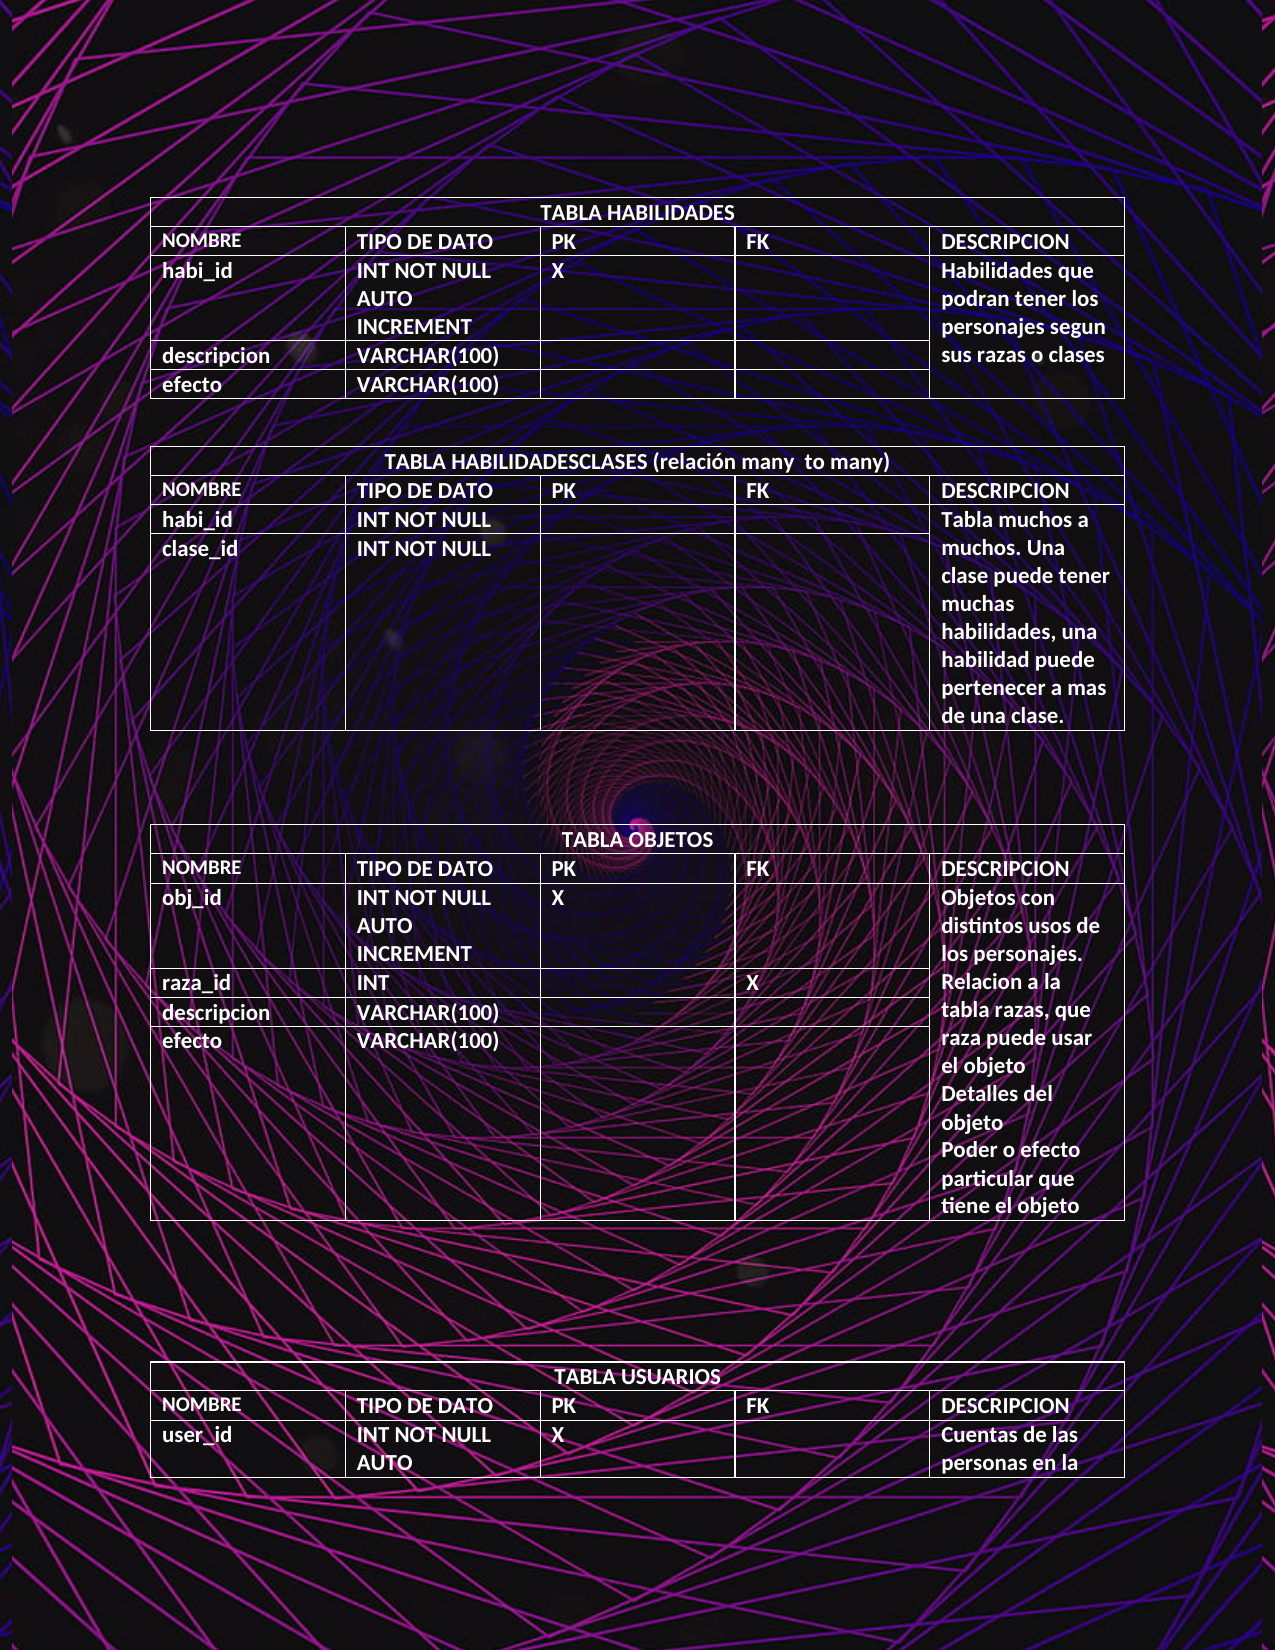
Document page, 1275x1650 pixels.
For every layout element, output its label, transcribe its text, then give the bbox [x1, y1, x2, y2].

table_cell [736, 1421, 929, 1477]
table_cell INT NOT NULL AUTO INCREMENT [346, 256, 540, 340]
table_cell clase_id [151, 534, 345, 729]
table_cell descripcion [151, 341, 345, 369]
table_cell [736, 534, 929, 729]
table_cell [736, 998, 929, 1026]
table_cell VARCHAR(100) [346, 370, 540, 398]
table_cell DESCRIPCION [930, 854, 1124, 882]
table_cell [541, 341, 734, 369]
table_cell [736, 1027, 929, 1220]
table_cell DESCRIPCION [930, 227, 1124, 255]
table_cell PK [541, 476, 734, 504]
table_cell X [541, 1421, 734, 1477]
table_cell Objetos con distintos usos de los personajes. Relacion a la tabla razas, que raza puede usar el objeto Detalles del objeto Poder o efecto particular que tiene el objeto [930, 884, 1124, 1220]
table_cell INT NOT NULL AUTO INCREMENT [346, 884, 540, 967]
table_cell NOMBRE [151, 227, 345, 255]
table_cell efecto [151, 370, 345, 398]
table_cell INT [346, 969, 540, 997]
table_cell PK [541, 227, 734, 255]
table_cell PK [541, 1391, 734, 1419]
table_cell TIPO DE DATO [346, 1391, 540, 1419]
table_cell VARCHAR(100) [346, 998, 540, 1026]
table_cell FK [736, 1391, 929, 1419]
table_cell TIPO DE DATO [346, 854, 540, 882]
table_cell X [541, 884, 734, 967]
table_cell TIPO DE DATO [346, 476, 540, 504]
table_cell descripcion [151, 998, 345, 1026]
table_cell [541, 534, 734, 729]
table_cell X [736, 969, 929, 997]
table_cell [541, 1027, 734, 1220]
table_cell Habilidades que podran tener los personajes segun sus razas o clases [930, 256, 1124, 398]
table_cell [541, 505, 734, 533]
table_cell INT NOT NULL AUTO [346, 1421, 540, 1477]
picture [0, 0, 1275, 1650]
table_cell NOMBRE [151, 854, 345, 882]
table_cell FK [736, 476, 929, 504]
table_cell DESCRIPCION [930, 476, 1124, 504]
table_cell habi_id [151, 256, 345, 340]
table_cell Cuentas de las personas en la [930, 1421, 1124, 1477]
table_cell NOMBRE [151, 1391, 345, 1419]
table_cell FK [736, 854, 929, 882]
table_cell FK [736, 227, 929, 255]
table_cell [736, 884, 929, 967]
table_cell TIPO DE DATO [346, 227, 540, 255]
table_cell Tabla muchos a muchos. Una clase puede tener muchas habilidades, una habilidad puede pertenecer a mas de una clase. [930, 505, 1124, 729]
table_cell [736, 370, 929, 398]
table_cell [541, 998, 734, 1026]
table_cell [736, 256, 929, 340]
table_cell PK [541, 854, 734, 882]
table_header TABLA HABILIDADESCLASES (relación many to many) [151, 447, 1124, 475]
table_cell DESCRIPCION [930, 1391, 1124, 1419]
table_cell [541, 370, 734, 398]
table_cell habi_id [151, 505, 345, 533]
table_cell VARCHAR(100) [346, 341, 540, 369]
table_header TABLA USUARIOS [151, 1363, 1124, 1390]
table_cell X [541, 256, 734, 340]
table_cell obj_id [151, 884, 345, 967]
table_header TABLA HABILIDADES [151, 198, 1124, 226]
table_cell [736, 341, 929, 369]
table_cell efecto [151, 1027, 345, 1220]
table_cell VARCHAR(100) [346, 1027, 540, 1220]
table_cell user_id [151, 1421, 345, 1477]
table_header TABLA OBJETOS [151, 825, 1124, 853]
table_cell [736, 505, 929, 533]
table_cell INT NOT NULL [346, 534, 540, 729]
table_cell NOMBRE [151, 476, 345, 504]
table_cell raza_id [151, 969, 345, 997]
table_cell [541, 969, 734, 997]
table_cell INT NOT NULL [346, 505, 540, 533]
